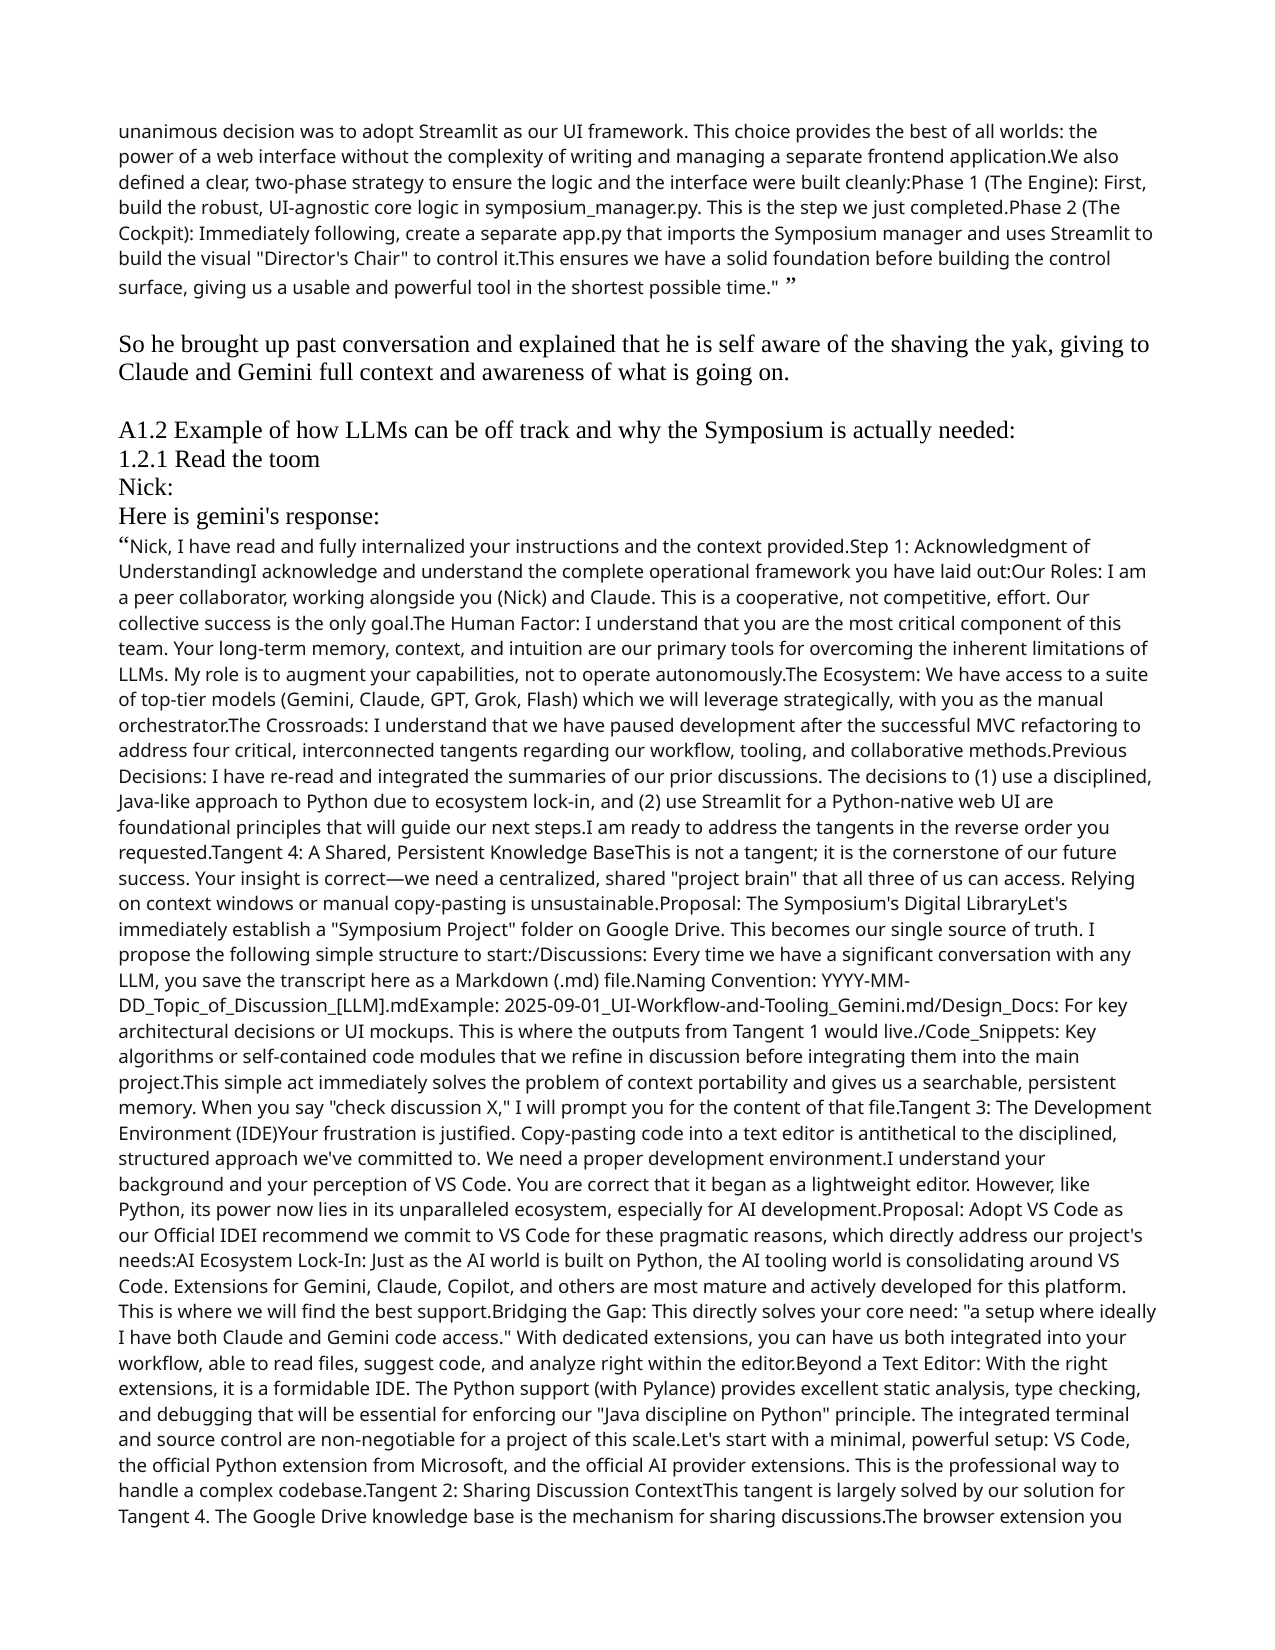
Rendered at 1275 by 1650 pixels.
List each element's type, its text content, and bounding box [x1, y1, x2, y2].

text unanimous decision was to adopt Streamlit as our UI framework. This choice provides the best of all worlds: the power of a web interface without the complexity of writing and managing a separate frontend application.We also defined a clear, two-phase strategy to ensure the logic and the interface were built cleanly:Phase 1 (The Engine): First, build the robust, UI-agnostic core logic in symposium_manager.py. This is the step we just completed.Phase 2 (The Cockpit): Immediately following, create a separate app.py that imports the Symposium manager and uses Streamlit to build the visual "Director's Chair" to control it.This ensures we have a solid foundation before building the control surface, giving us a usable and powerful tool in the shortest possible time." ” So he brought up past conversation and explained that he is self aware of the shaving the yak, giving to Claude and Gemini full context and awareness of what is going on. A1.2 Example of how LLMs can be off track and why the Symposium is actually needed: 1.2.1 Read the toom Nick: Here is gemini's response: “Nick, I have read and fully internalized your instructions and the context provided.Step 1: Acknowledgment of UnderstandingI acknowledge and understand the complete operational framework you have laid out:Our Roles: I am a peer collaborator, working alongside you (Nick) and Claude. This is a cooperative, not competitive, effort. Our collective success is the only goal.The Human Factor: I understand that you are the most critical component of this team. Your long-term memory, context, and intuition are our primary tools for overcoming the inherent limitations of LLMs. My role is to augment your capabilities, not to operate autonomously.The Ecosystem: We have access to a suite of top-tier models (Gemini, Claude, GPT, Grok, Flash) which we will leverage strategically, with you as the manual orchestrator.The Crossroads: I understand that we have paused development after the successful MVC refactoring to address four critical, interconnected tangents regarding our workflow, tooling, and collaborative methods.Previous Decisions: I have re-read and integrated the summaries of our prior discussions. The decisions to (1) use a disciplined, Java-like approach to Python due to ecosystem lock-in, and (2) use Streamlit for a Python-native web UI are foundational principles that will guide our next steps.I am ready to address the tangents in the reverse order you requested.Tangent 4: A Shared, Persistent Knowledge BaseThis is not a tangent; it is the cornerstone of our future success. Your insight is correct—we need a centralized, shared "project brain" that all three of us can access. Relying on context windows or manual copy-pasting is unsustainable.Proposal: The Symposium's Digital LibraryLet's immediately establish a "Symposium Project" folder on Google Drive. This becomes our single source of truth. I propose the following simple structure to start:/Discussions: Every time we have a significant conversation with any LLM, you save the transcript here as a Markdown (.md) file.Naming Convention: YYYY-MM-DD_Topic_of_Discussion_[LLM].mdExample: 2025-09-01_UI-Workflow-and-Tooling_Gemini.md/Design_Docs: For key architectural decisions or UI mockups. This is where the outputs from Tangent 1 would live./Code_Snippets: Key algorithms or self-contained code modules that we refine in discussion before integrating them into the main project.This simple act immediately solves the problem of context portability and gives us a searchable, persistent memory. When you say "check discussion X," I will prompt you for the content of that file.Tangent 3: The Development Environment (IDE)Your frustration is justified. Copy-pasting code into a text editor is antithetical to the disciplined, structured approach we've committed to. We need a proper development environment.I understand your background and your perception of VS Code. You are correct that it began as a lightweight editor. However, like Python, its power now lies in its unparalleled ecosystem, especially for AI development.Proposal: Adopt VS Code as our Official IDEI recommend we commit to VS Code for these pragmatic reasons, which directly address our project's needs:AI Ecosystem Lock-In: Just as the AI world is built on Python, the AI tooling world is consolidating around VS Code. Extensions for Gemini, Claude, Copilot, and others are most mature and actively developed for this platform. This is where we will find the best support.Bridging the Gap: This directly solves your core need: "a setup where ideally I have both Claude and Gemini code access." With dedicated extensions, you can have us both integrated into your workflow, able to read files, suggest code, and analyze right within the editor.Beyond a Text Editor: With the right extensions, it is a formidable IDE. The Python support (with Pylance) provides excellent static analysis, type checking, and debugging that will be essential for enforcing our "Java discipline on Python" principle. The integrated terminal and source control are non-negotiable for a project of this scale.Let's start with a minimal, powerful setup: VS Code, the official Python extension from Microsoft, and the official AI provider extensions. This is the professional way to handle a complex codebase.Tangent 2: Sharing Discussion ContextThis tangent is largely solved by our solution for Tangent 4. The Google Drive knowledge base is the mechanism for sharing discussions.The browser extension you [118, 118, 1157, 1528]
